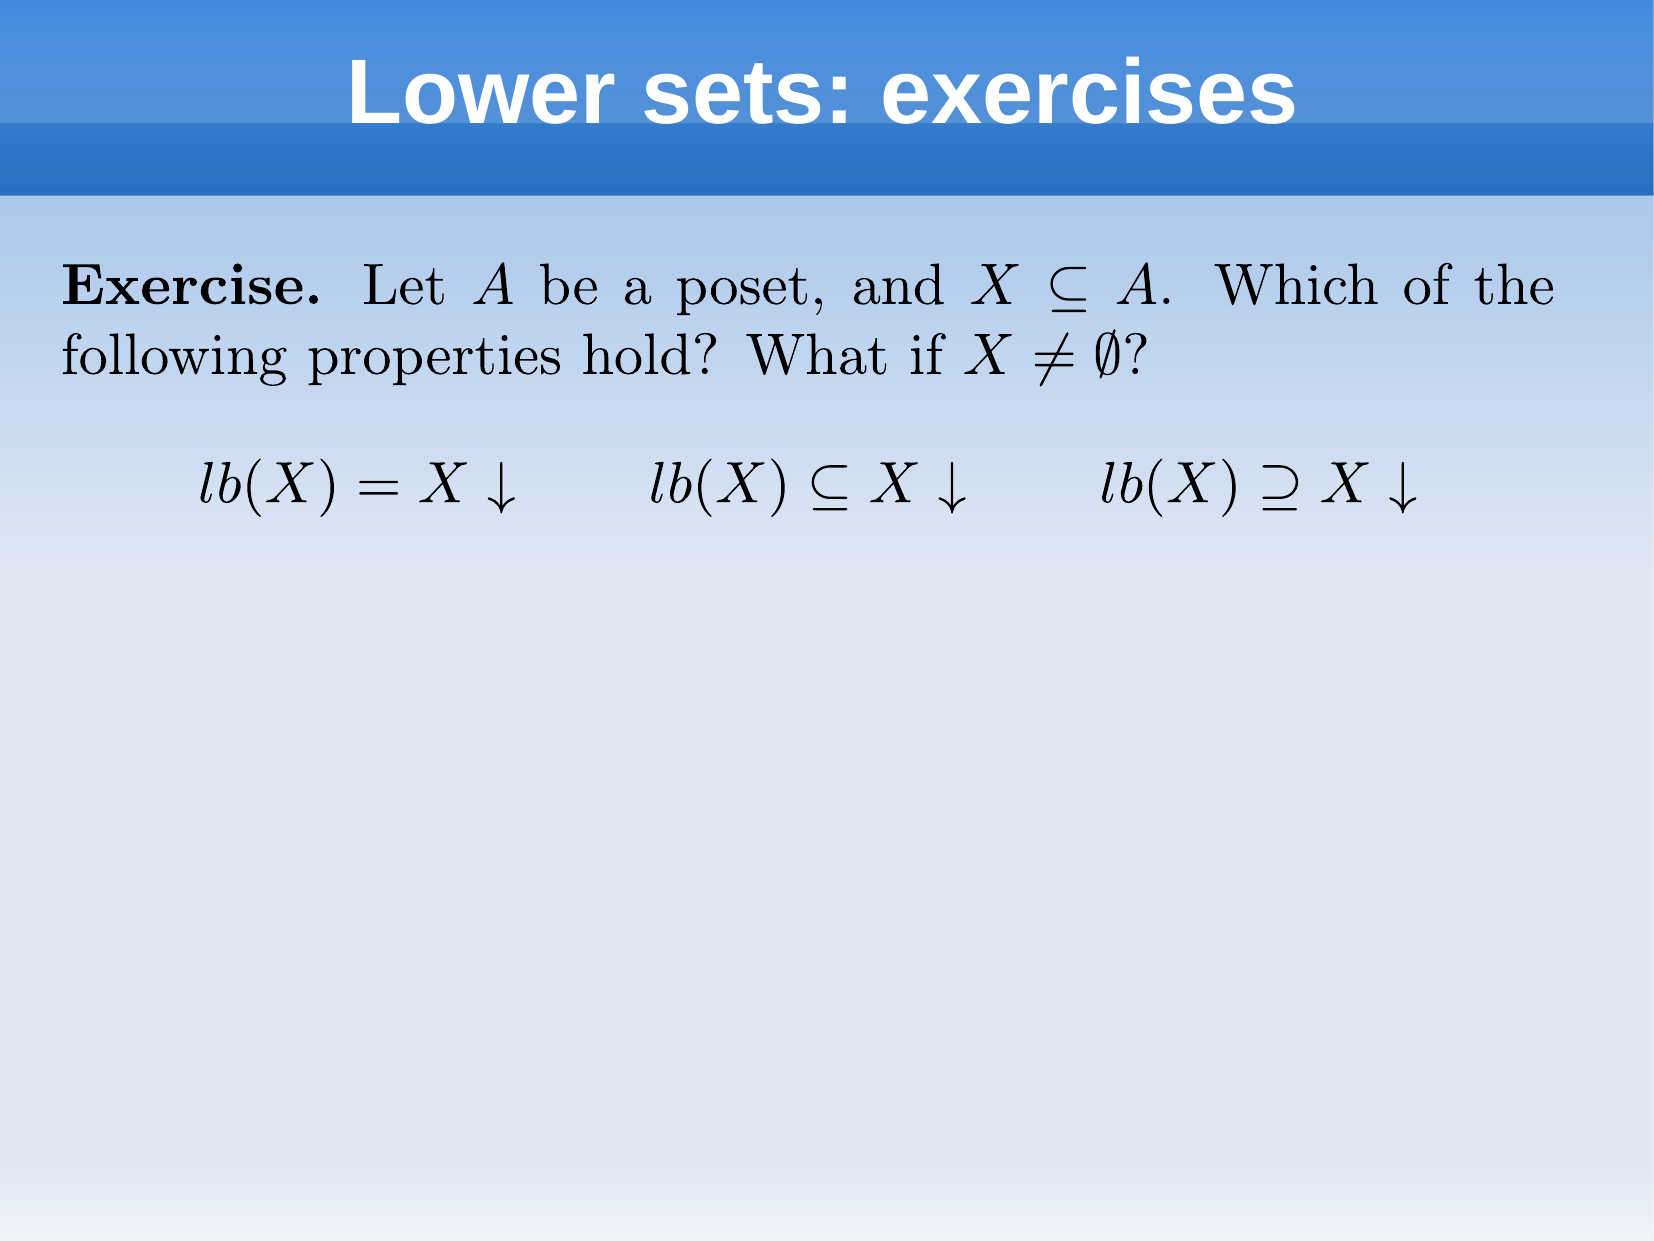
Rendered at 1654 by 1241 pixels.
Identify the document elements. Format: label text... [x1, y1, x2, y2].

picture [0, 0, 1654, 1241]
title Lower sets: exercises [59, 0, 1588, 188]
